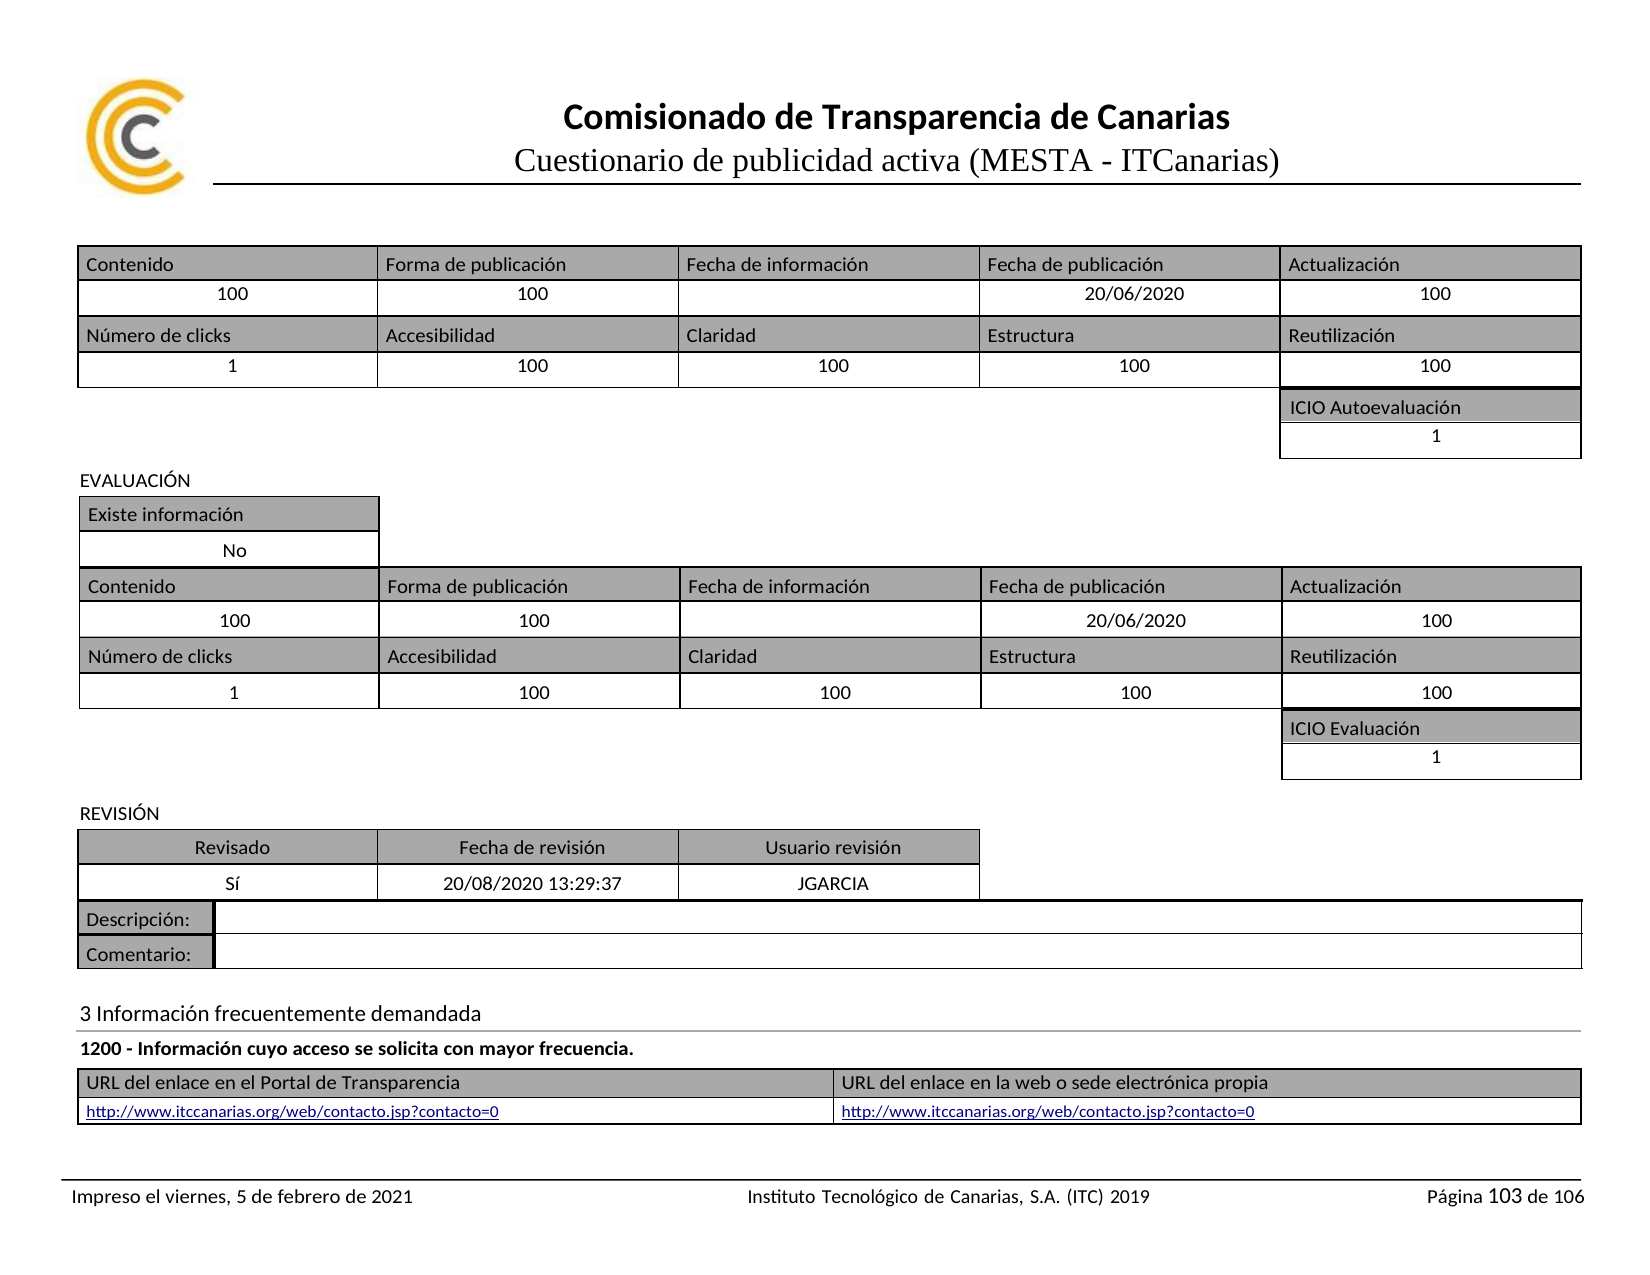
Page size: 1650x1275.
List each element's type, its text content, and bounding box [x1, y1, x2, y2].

table_cell 100 [380, 674, 679, 707]
table_cell Comentario: [79, 936, 212, 968]
table_cell 100 [982, 674, 1281, 707]
table_cell 1 [79, 353, 377, 386]
table_cell 20/08/2020 13:29:37 [378, 865, 678, 899]
table_cell 100 [1281, 353, 1580, 386]
table_cell [681, 602, 980, 636]
table_header [380, 496, 1581, 566]
table_cell Reutilización [1281, 317, 1580, 351]
table_cell 100 [980, 353, 1279, 386]
table_cell [216, 902, 1581, 933]
table_cell Accesibilidad [380, 638, 679, 672]
table_cell ICIO Autoevaluación [1281, 390, 1580, 421]
table_cell Fecha de información [681, 568, 980, 600]
text 1200 - Información cuyo acceso se solicita con mayor frecuencia. [79, 1036, 1594, 1060]
table_header [980, 829, 1582, 899]
table_cell 100 [1283, 674, 1580, 707]
table_cell Contenido [80, 569, 378, 600]
table_cell 100 [1283, 602, 1580, 636]
text REVISIÓN [79, 801, 1594, 825]
table_cell Número de clicks [80, 638, 378, 672]
table_cell 100 [1281, 281, 1580, 315]
table_header Fecha de revisión [378, 830, 678, 863]
table_cell JGARCIA [679, 865, 979, 899]
table_cell 100 [380, 602, 679, 636]
text EVALUACIÓN [79, 468, 1594, 492]
table_header Usuario revisión [679, 830, 979, 863]
table_cell http://www.itccanarias.org/web/contacto.jsp?contacto=0 [834, 1098, 1580, 1123]
table_cell [80, 709, 1281, 778]
table_cell Claridad [679, 317, 979, 351]
table_cell Estructura [980, 317, 1279, 351]
table_cell 1 [80, 674, 378, 707]
table_header Fecha de información [679, 247, 979, 279]
table_cell 100 [79, 281, 377, 315]
table_cell 100 [378, 281, 678, 315]
table_cell [679, 281, 979, 315]
table_cell 1 [1281, 423, 1580, 457]
table_cell 100 [378, 353, 678, 386]
table_header Fecha de publicación [980, 247, 1279, 279]
table_cell Claridad [681, 638, 980, 672]
table_cell Accesibilidad [378, 317, 678, 351]
table_cell [78, 388, 1279, 457]
table_cell 1 [1283, 744, 1580, 778]
table_cell 100 [80, 602, 378, 636]
table_cell Fecha de publicación [982, 568, 1281, 600]
table_cell 20/06/2020 [980, 281, 1279, 315]
table_header Actualización [1281, 247, 1580, 279]
table_cell Número de clicks [79, 317, 377, 351]
table_cell Estructura [982, 638, 1281, 672]
table_cell No [80, 532, 378, 566]
table_header Contenido [79, 247, 377, 279]
table_header URL del enlace en el Portal de Transparencia [79, 1070, 833, 1097]
table_cell 100 [679, 353, 979, 386]
list Información frecuentemente demandada [79, 999, 1594, 1027]
table_cell [216, 934, 1581, 968]
table_cell http://www.itccanarias.org/web/contacto.jsp?contacto=0 [79, 1098, 833, 1123]
table_cell ICIO Evaluación [1283, 711, 1580, 742]
table_header URL del enlace en la web o sede electrónica propia [834, 1070, 1580, 1097]
table_cell Reutilización [1283, 638, 1580, 672]
table_cell Descripción: [79, 902, 212, 933]
table_header Existe información [80, 497, 378, 530]
table_cell Actualización [1283, 568, 1580, 600]
table_header Forma de publicación [378, 247, 678, 279]
table_cell Forma de publicación [380, 568, 679, 600]
table_cell Sí [79, 865, 377, 899]
table_cell 20/06/2020 [982, 602, 1281, 636]
table_header Revisado [79, 830, 377, 863]
table_cell 100 [681, 674, 980, 707]
